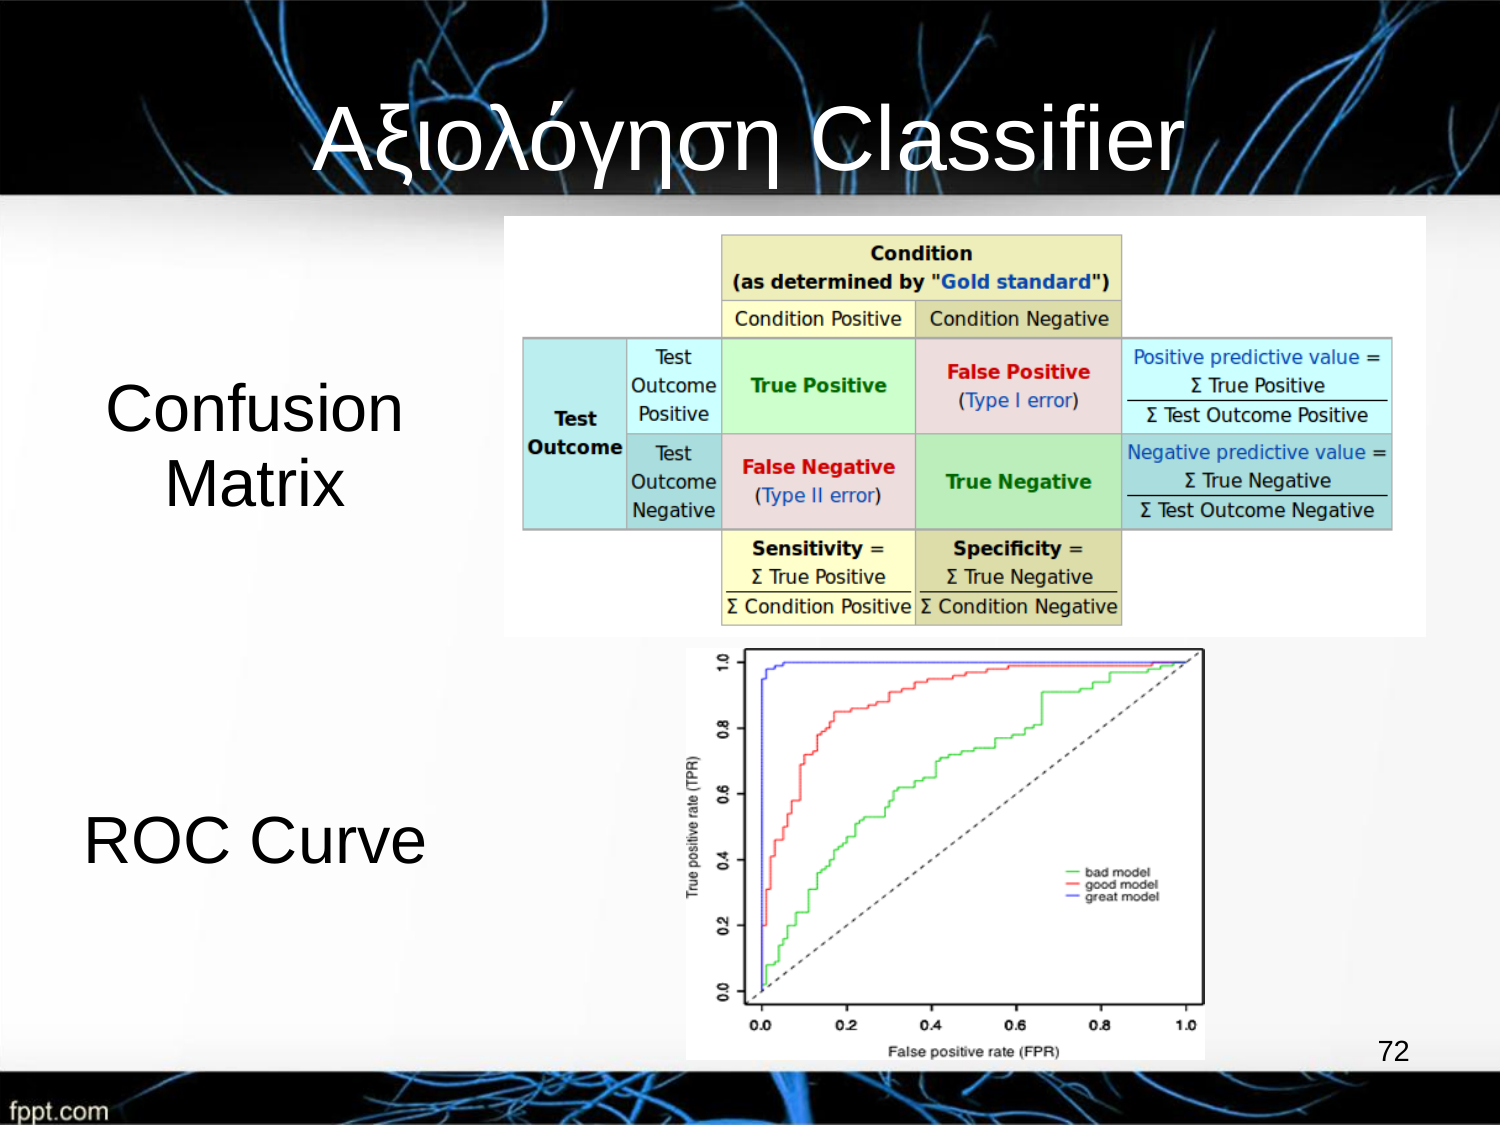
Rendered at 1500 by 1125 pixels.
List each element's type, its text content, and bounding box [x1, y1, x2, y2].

title Αξιολόγηση Classifier [75, 45, 1425, 233]
list Confusion Matrix [45, 322, 466, 571]
list ROC Curve [19, 783, 492, 899]
picture [0, 0, 1500, 1125]
